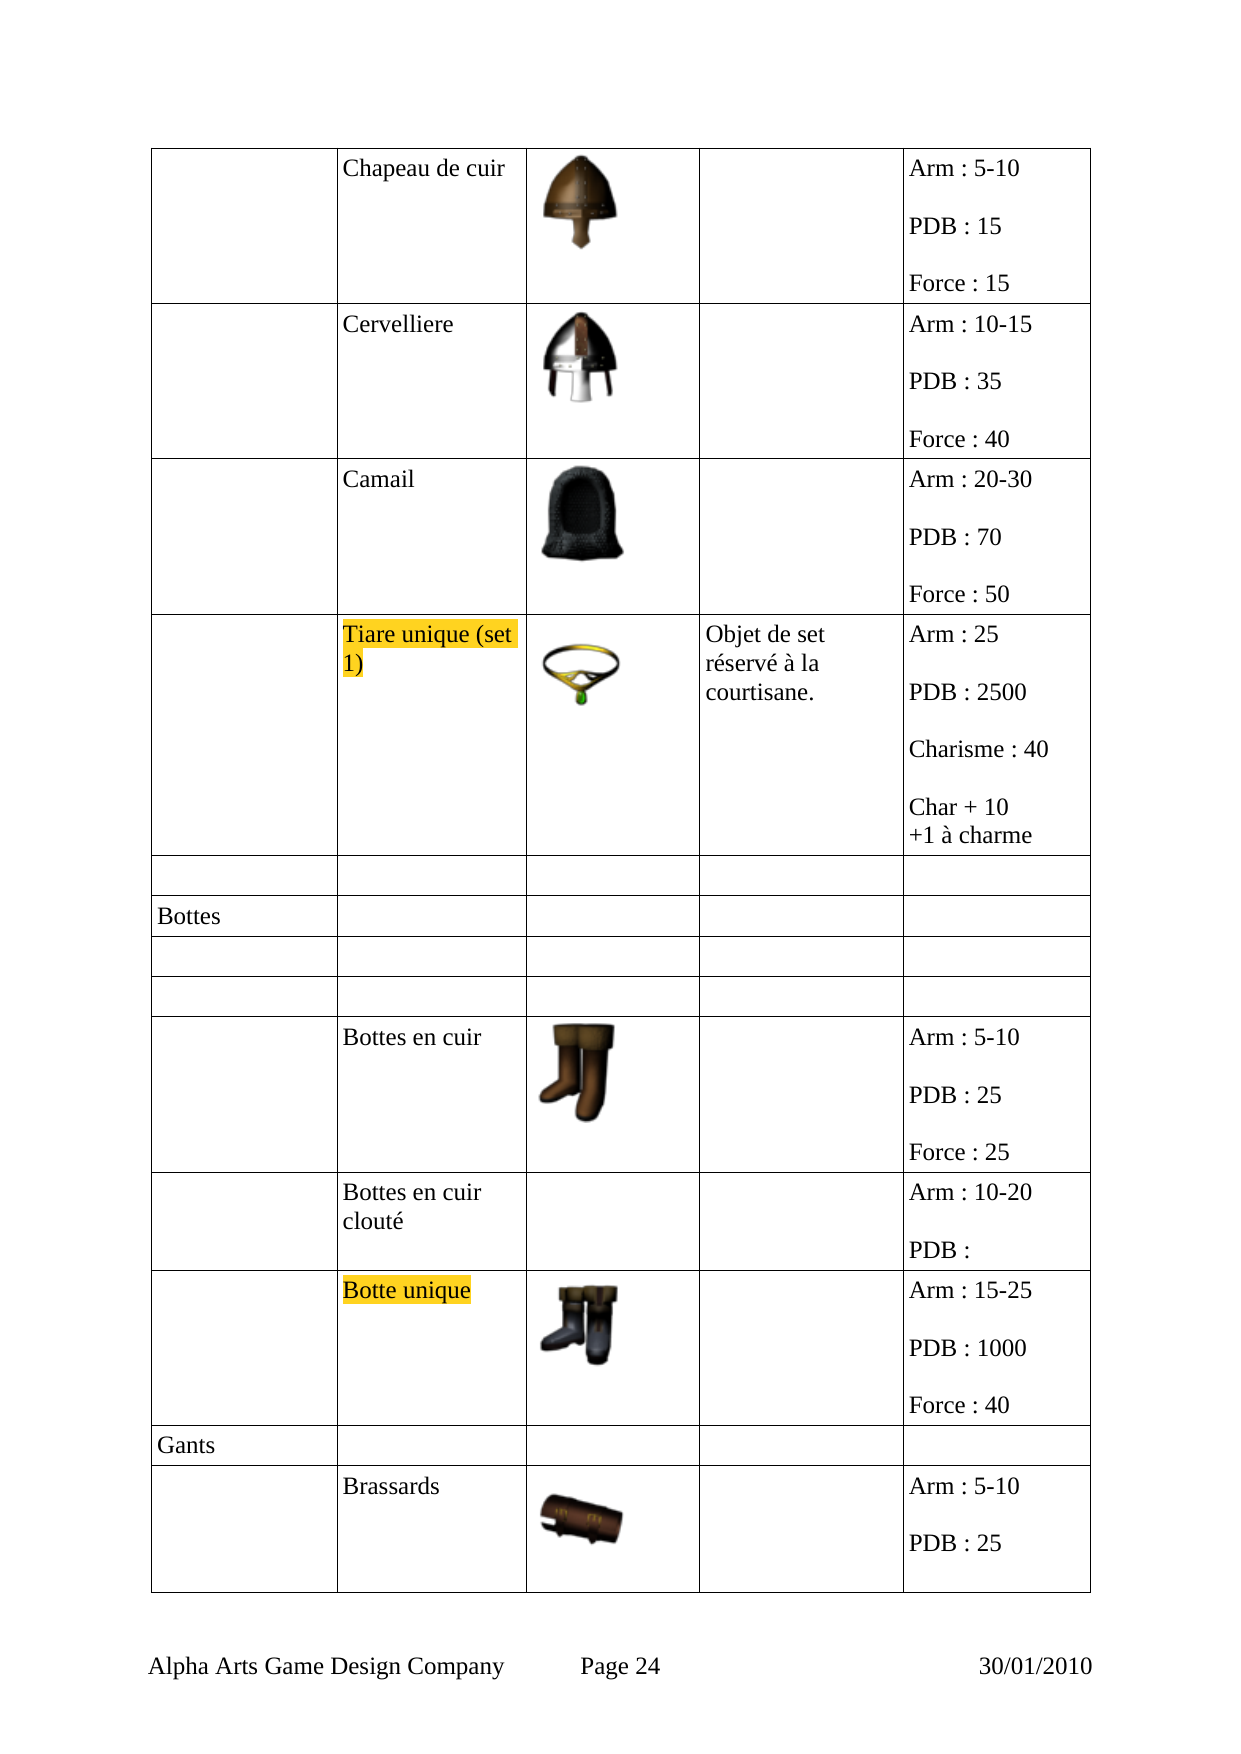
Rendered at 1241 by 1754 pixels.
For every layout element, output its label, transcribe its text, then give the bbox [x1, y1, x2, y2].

table_cell [527, 459, 699, 613]
table_cell Arm : 5-10 PDB : 15 Force : 15 [904, 149, 1090, 303]
table_cell [700, 149, 903, 303]
table_cell [700, 937, 903, 976]
picture [531, 1022, 632, 1123]
picture [531, 464, 632, 564]
table_cell [904, 856, 1090, 895]
table_cell [338, 937, 526, 976]
picture [531, 1471, 632, 1571]
table_cell [527, 977, 699, 1016]
table_cell [527, 1173, 699, 1269]
table_cell Botte unique [338, 1271, 526, 1425]
table_cell [700, 1426, 903, 1465]
table_cell [700, 1271, 903, 1425]
table_cell [338, 896, 526, 936]
table_cell [152, 1173, 337, 1269]
table_cell [338, 1426, 526, 1465]
table_cell [152, 459, 337, 613]
table_cell [527, 1271, 699, 1425]
table_cell [152, 1017, 337, 1172]
table_cell Tiare unique (set 1) [338, 615, 526, 855]
table_cell [527, 1466, 699, 1592]
table_cell [152, 1466, 337, 1592]
table_cell [700, 1017, 903, 1172]
table_cell [700, 1173, 903, 1269]
table_cell [904, 1426, 1090, 1465]
table_cell [700, 856, 903, 895]
table_cell [904, 896, 1090, 936]
table_cell Bottes en cuir [338, 1017, 526, 1172]
table_cell [700, 1466, 903, 1592]
table_cell Arm : 10-20 PDB : [904, 1173, 1090, 1269]
table_cell [527, 1426, 699, 1465]
table_cell Chapeau de cuir [338, 149, 526, 303]
table_cell Arm : 20-30 PDB : 70 Force : 50 [904, 459, 1090, 613]
table_cell [527, 1017, 699, 1172]
table_cell [527, 615, 699, 855]
table_cell [152, 149, 337, 303]
table_cell [700, 896, 903, 936]
table_cell [904, 937, 1090, 976]
table_cell [338, 977, 526, 1016]
table_cell Arm : 5-10 PDB : 25 [904, 1466, 1090, 1592]
table_cell [152, 304, 337, 458]
table_cell [527, 937, 699, 976]
table_cell [527, 856, 699, 895]
table_cell Arm : 15-25 PDB : 1000 Force : 40 [904, 1271, 1090, 1425]
table_cell Gants [152, 1426, 337, 1465]
table_cell [152, 1271, 337, 1425]
table_cell [700, 977, 903, 1016]
table_cell Brassards [338, 1466, 526, 1592]
table_cell Bottes [152, 896, 337, 936]
table_cell [152, 937, 337, 976]
picture [531, 308, 632, 409]
table_cell [700, 459, 903, 613]
table_cell Arm : 10-15 PDB : 35 Force : 40 [904, 304, 1090, 458]
picture [531, 153, 632, 254]
table_cell [700, 304, 903, 458]
table_cell [152, 615, 337, 855]
picture [531, 1275, 632, 1376]
table_cell Arm : 5-10 PDB : 25 Force : 25 [904, 1017, 1090, 1172]
table_cell Camail [338, 459, 526, 613]
table_cell [904, 977, 1090, 1016]
table_cell [152, 977, 337, 1016]
table_cell Arm : 25 PDB : 2500 Charisme : 40 Char + 10 +1 à charme [904, 615, 1090, 855]
table_cell [527, 896, 699, 936]
picture [531, 619, 632, 720]
table_cell [152, 856, 337, 895]
table_cell [527, 304, 699, 458]
table_cell Cervelliere [338, 304, 526, 458]
table_cell Bottes en cuir clouté [338, 1173, 526, 1269]
table_cell [527, 149, 699, 303]
table_cell Objet de set réservé à la courtisane. [700, 615, 903, 855]
table_cell [338, 856, 526, 895]
